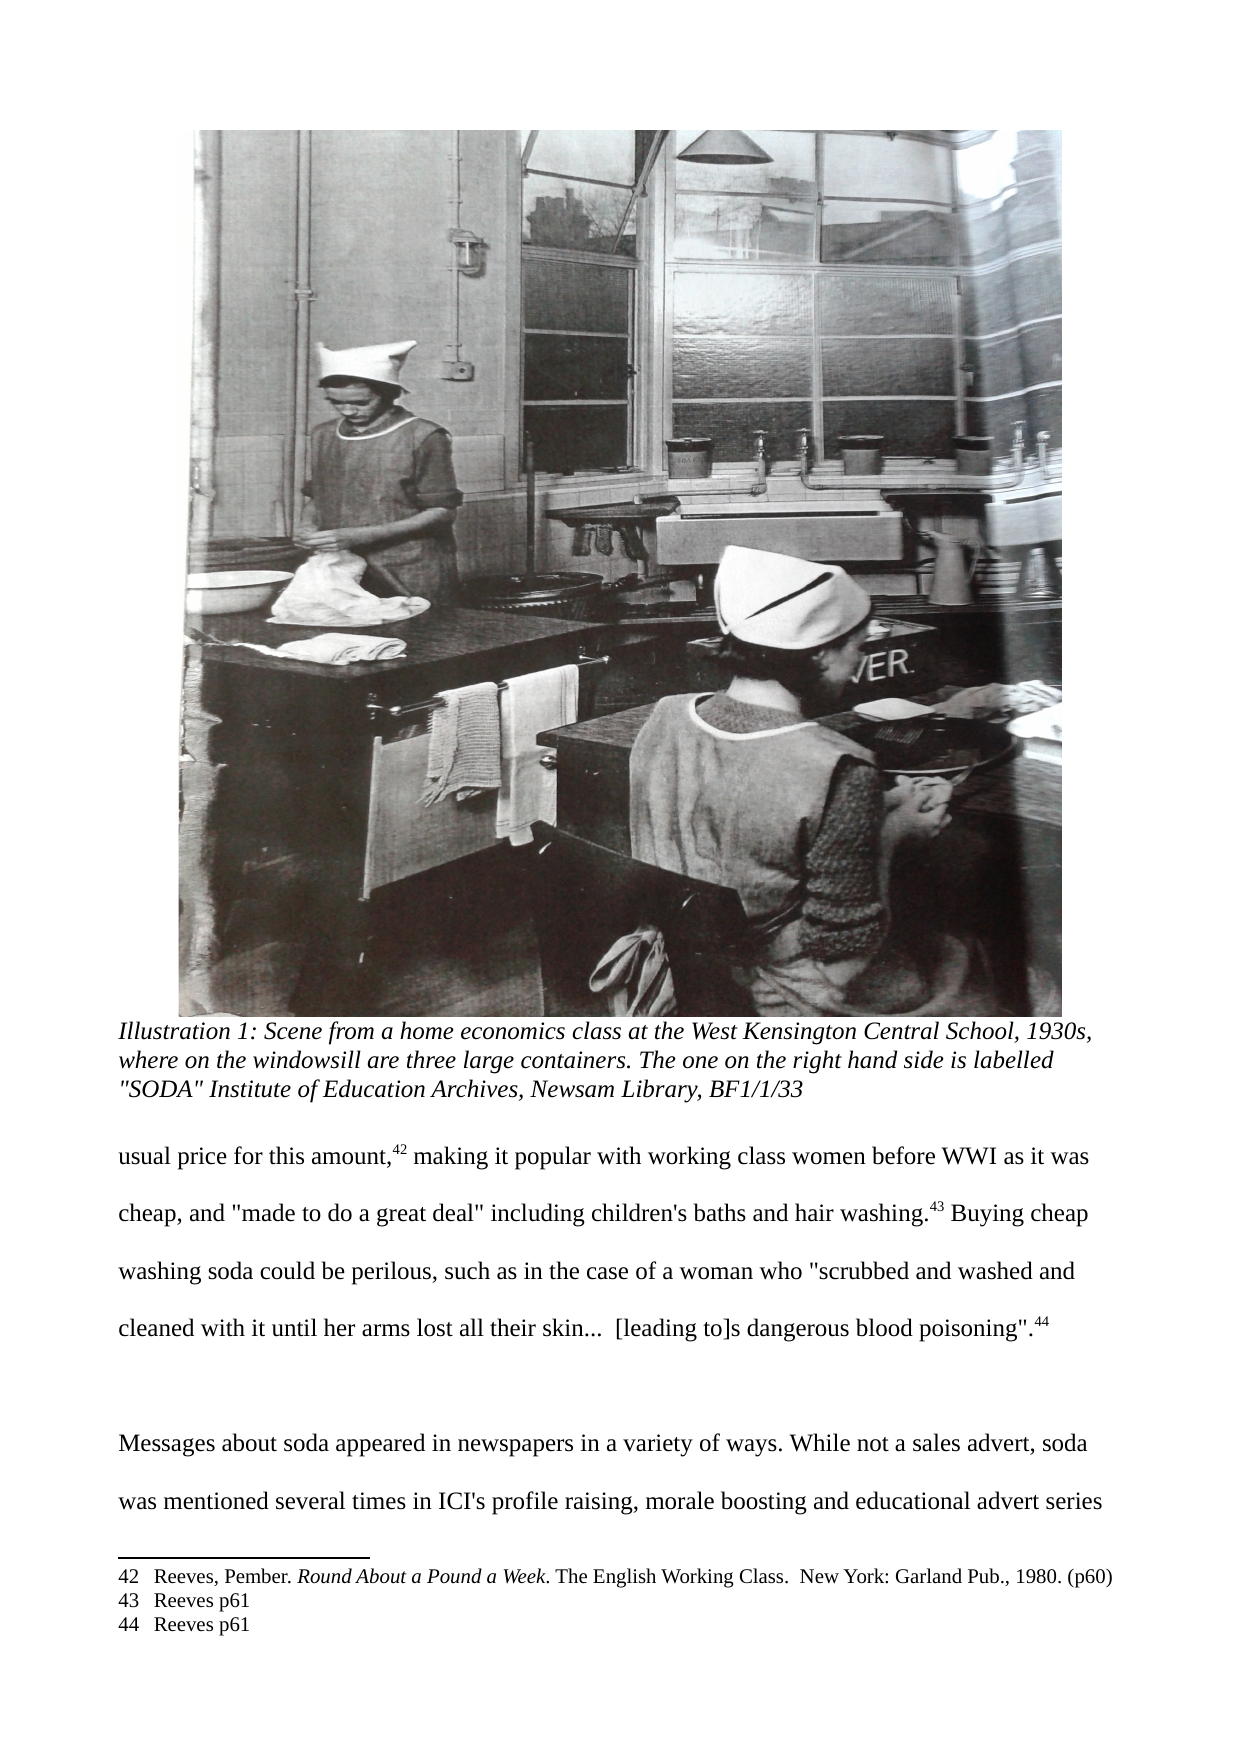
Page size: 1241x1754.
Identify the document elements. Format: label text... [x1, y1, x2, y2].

text Messages about soda appeared in newspapers in a variety of ways. While not a sales advert, soda was mentioned several times in ICI's profile raising, morale boosting and educational advert series [118, 1428, 1122, 1514]
picture [178, 130, 1062, 1017]
text Reeves p61 [118, 1612, 1122, 1636]
text Reeves, Pember. Round About a Pound a Week. The English Working Class. New York: Garland Pub., 1980. (p60) [118, 1564, 1122, 1588]
text usual price for this amount, making it popular with working class women before WWI as it was cheap, and "made to do a great deal" including children's baths and hair washing. Buying cheap washing soda could be perilous, such as in the case of a woman who "scrubbed and washed and cleaned with it until her arms lost all their skin... [leading to]s dangerous blood poisoning". [118, 1112, 1122, 1342]
text Illustration 1: Scene from a home economics class at the West Kensington Central School, 1930s, where on the windowsill are three large containers. The one on the right hand side is labelled "SODA" Institute of Education Archives, Newsam Library, BF1/1/33 [118, 1017, 1122, 1103]
text Reeves p61 [118, 1588, 1122, 1612]
